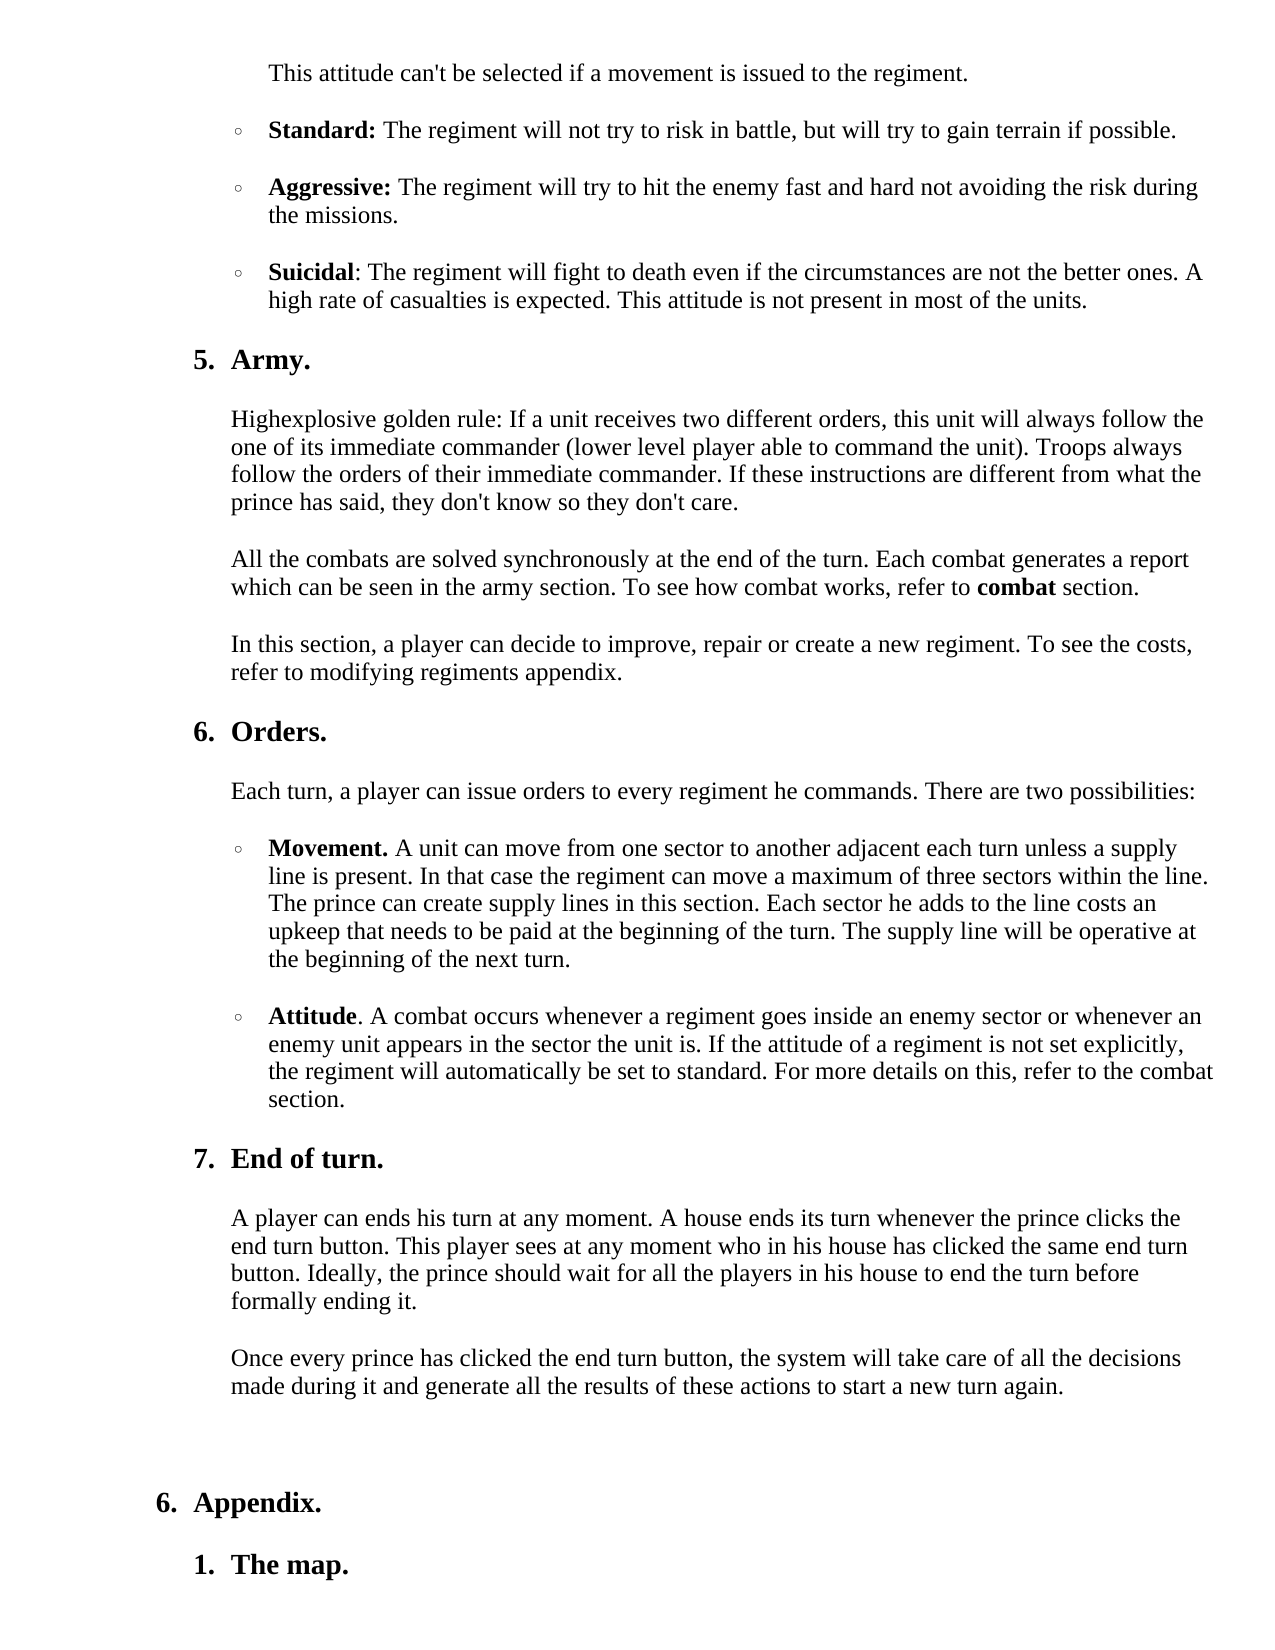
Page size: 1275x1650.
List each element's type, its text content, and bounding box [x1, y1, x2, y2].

list Orders. [193, 715, 1216, 747]
list Suicidal: The regiment will fight to death even if the circumstances are not the better ones. A high rate of casualties is expected. This attitude is not present in most of the units. [231, 258, 1216, 314]
list Army. [193, 343, 1216, 376]
list Aggressive: The regiment will try to hit the enemy fast and hard not avoiding the risk during the missions. [231, 173, 1216, 229]
list Once every prince has clicked the end turn button, the system will take care of all the decisions made during it and generate all the results of these actions to start a new turn again. [193, 1344, 1216, 1400]
list Standard: The regiment will not try to risk in battle, but will try to gain terrain if possible. [231, 116, 1216, 144]
list All the combats are solved synchronously at the end of the turn. Each combat generates a report which can be seen in the army section. To see how combat works, refer to combat section. [193, 545, 1216, 601]
list A player can ends his turn at any moment. A house ends its turn whenever the prince clicks the end turn button. This player sees at any moment who in his house has clicked the same end turn button. Ideally, the prince should wait for all the players in his house to end the turn before formally ending it. [193, 1204, 1216, 1315]
list In this section, a player can decide to improve, repair or create a new regiment. To see the costs, refer to modifying regiments appendix. [193, 630, 1216, 686]
list Highexplosive golden rule: If a unit receives two different orders, this unit will always follow the one of its immediate commander (lower level player able to command the unit). Troops always follow the orders of their immediate commander. If these instructions are different from what the prince has said, they don't know so they don't care. [193, 405, 1216, 516]
list This attitude can't be selected if a movement is issued to the regiment. [231, 59, 1216, 87]
list Each turn, a player can issue orders to every regiment he commands. There are two possibilities: [193, 777, 1216, 804]
list Appendix. [156, 1487, 1216, 1519]
list The map. [193, 1548, 1216, 1581]
list Movement. A unit can move from one sector to another adjacent each turn unless a supply line is present. In that case the regiment can move a maximum of three sectors within the line. The prince can create supply lines in this section. Each sector he adds to the line costs an upkeep that needs to be paid at the beginning of the turn. The supply line will be operative at the beginning of the next turn. [231, 834, 1216, 973]
list Attitude. A combat occurs whenever a regiment goes inside an enemy sector or whenever an enemy unit appears in the sector the unit is. If the attitude of a regiment is not set explicitly, the regiment will automatically be set to standard. For more details on this, refer to the combat section. [231, 1002, 1216, 1113]
list End of turn. [193, 1142, 1216, 1175]
